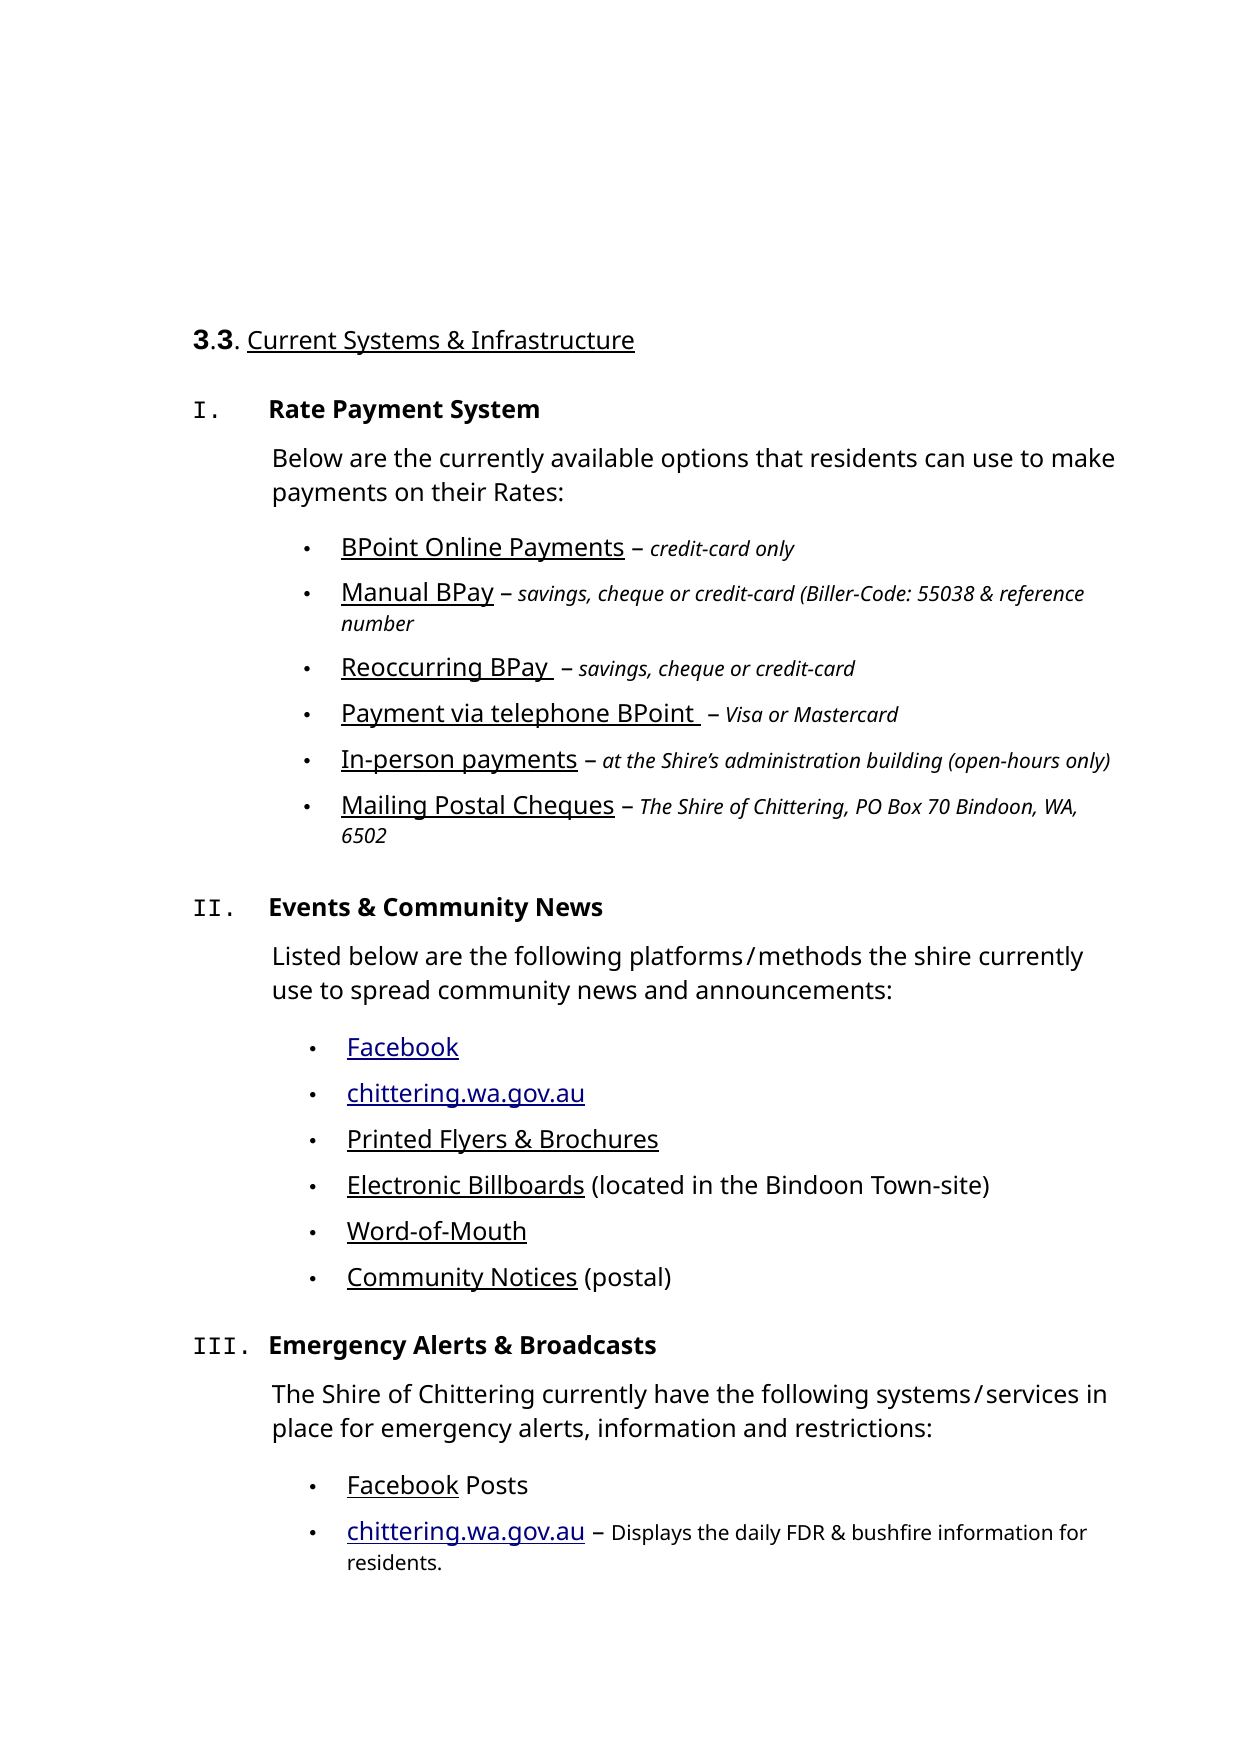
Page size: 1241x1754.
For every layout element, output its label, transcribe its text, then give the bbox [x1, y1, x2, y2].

list Facebook [309, 1029, 1122, 1064]
list Manual BPay – savings, cheque or credit-card (Biller-Code: 55038 & reference number [303, 575, 1122, 638]
list Word-of-Mouth [309, 1213, 1122, 1247]
list Facebook Posts [309, 1468, 1122, 1502]
text The Shire of Chittering currently have the following systems / services in place for emergency alerts, information and restrictions: [272, 1377, 1122, 1445]
list Reoccurring BPay – savings, cheque or credit-card [303, 649, 1122, 683]
list Mailing Postal Cheques – The Shire of Chittering, PO Box 70 Bindoon, WA, 6502 [303, 787, 1122, 850]
list Rate Payment System [192, 392, 1122, 426]
text Listed below are the following platforms / methods the shire currently use to spread community news and announcements: [272, 938, 1122, 1007]
list Community Notices (postal) [309, 1259, 1122, 1293]
text 3.3. Current Systems & Infrastructure [192, 322, 1122, 358]
list Below are the currently available options that residents can use to make payments on their Rates: [272, 441, 1122, 509]
list BPoint Online Payments – credit-card only [303, 529, 1122, 563]
list In-person payments – at the Shire’s administration building (open-hours only) [303, 741, 1122, 775]
list Payment via telephone BPoint – Visa or Mastercard [303, 695, 1122, 729]
list chittering.wa.gov.au [309, 1076, 1122, 1109]
list Events & Community News [192, 890, 1122, 924]
list Printed Flyers & Brochures [309, 1121, 1122, 1156]
list Emergency Alerts & Broadcasts [192, 1328, 1122, 1362]
list chittering.wa.gov.au – Displays the daily FDR & bushfire information for residents. [309, 1514, 1122, 1576]
list Electronic Billboards (located in the Bindoon Town-site) [309, 1167, 1122, 1201]
